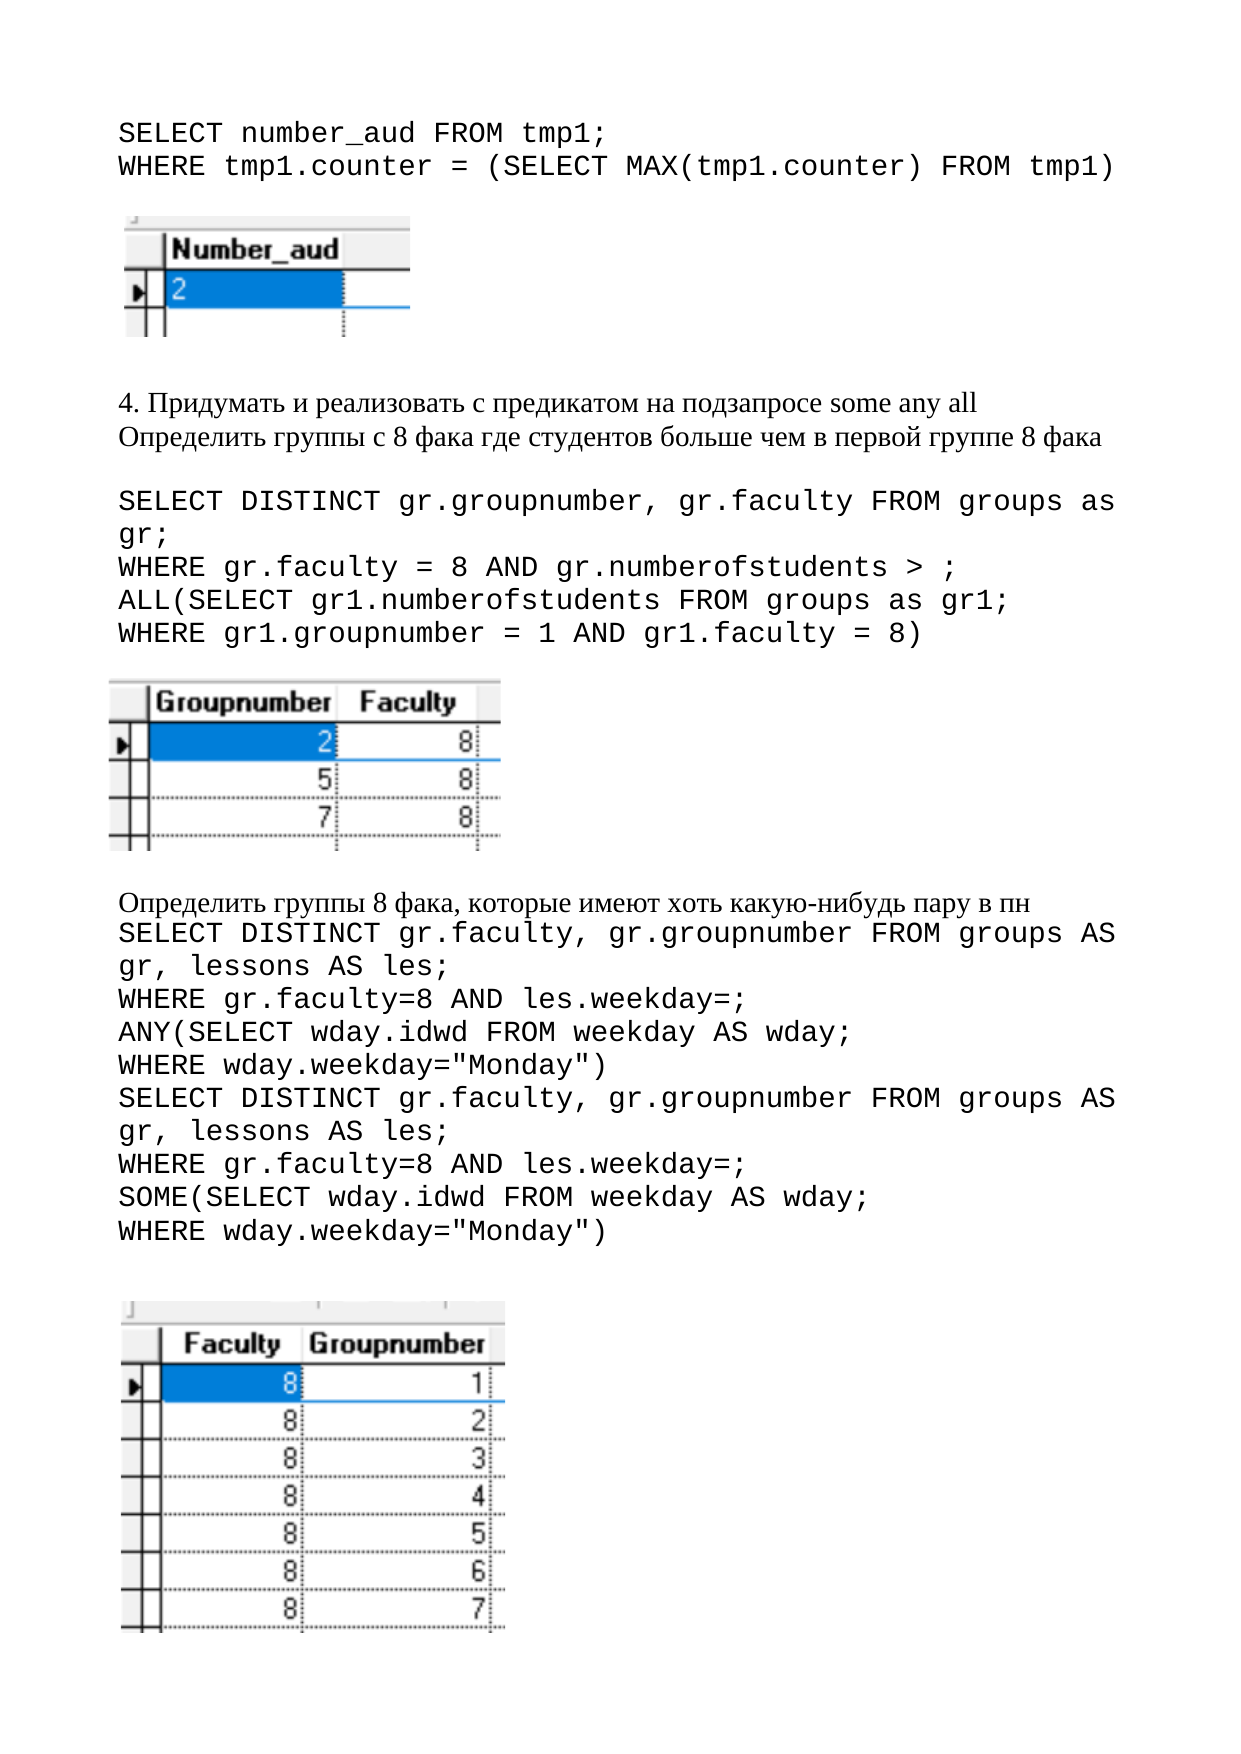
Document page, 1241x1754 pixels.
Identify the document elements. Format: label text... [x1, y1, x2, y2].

text ANY(SELECT wday.idwd FROM weekday AS wday; [118, 1017, 1122, 1051]
text ALL(SELECT gr1.numberofstudents FROM groups as gr1; [118, 585, 1122, 618]
text SELECT DISTINCT gr.groupnumber, gr.faculty FROM groups as gr; [118, 486, 1122, 552]
text SELECT DISTINCT gr.faculty, gr.groupnumber FROM groups AS gr, lessons AS les; [118, 918, 1122, 984]
text WHERE gr1.groupnumber = 1 AND gr1.faculty = 8) [118, 618, 1122, 651]
text Определить группы 8 фака, которые имеют хоть какую-нибудь пару в пн [118, 885, 1122, 918]
text Определить группы с 8 фака где студентов больше чем в первой группе 8 фака [118, 419, 1122, 452]
text WHERE gr.faculty=8 AND les.weekday=; [118, 1149, 1122, 1183]
text SELECT DISTINCT gr.faculty, gr.groupnumber FROM groups AS gr, lessons AS les; [118, 1083, 1122, 1149]
picture [124, 216, 410, 337]
text WHERE tmp1.counter = (SELECT MAX(tmp1.counter) FROM tmp1) [118, 151, 1122, 184]
text WHERE gr.faculty=8 AND les.weekday=; [118, 984, 1122, 1017]
text 4. Придумать и реализовать с предикатом на подзапросе some any all [118, 385, 1122, 419]
picture [108, 678, 501, 851]
text SELECT number_aud FROM tmp1; [118, 118, 1122, 151]
text WHERE wday.weekday="Monday") [118, 1051, 1122, 1083]
text WHERE wday.weekday="Monday") [118, 1216, 1122, 1249]
text WHERE gr.faculty = 8 AND gr.numberofstudents > ; [118, 552, 1122, 585]
picture [120, 1301, 506, 1633]
text SOME(SELECT wday.idwd FROM weekday AS wday; [118, 1183, 1122, 1216]
